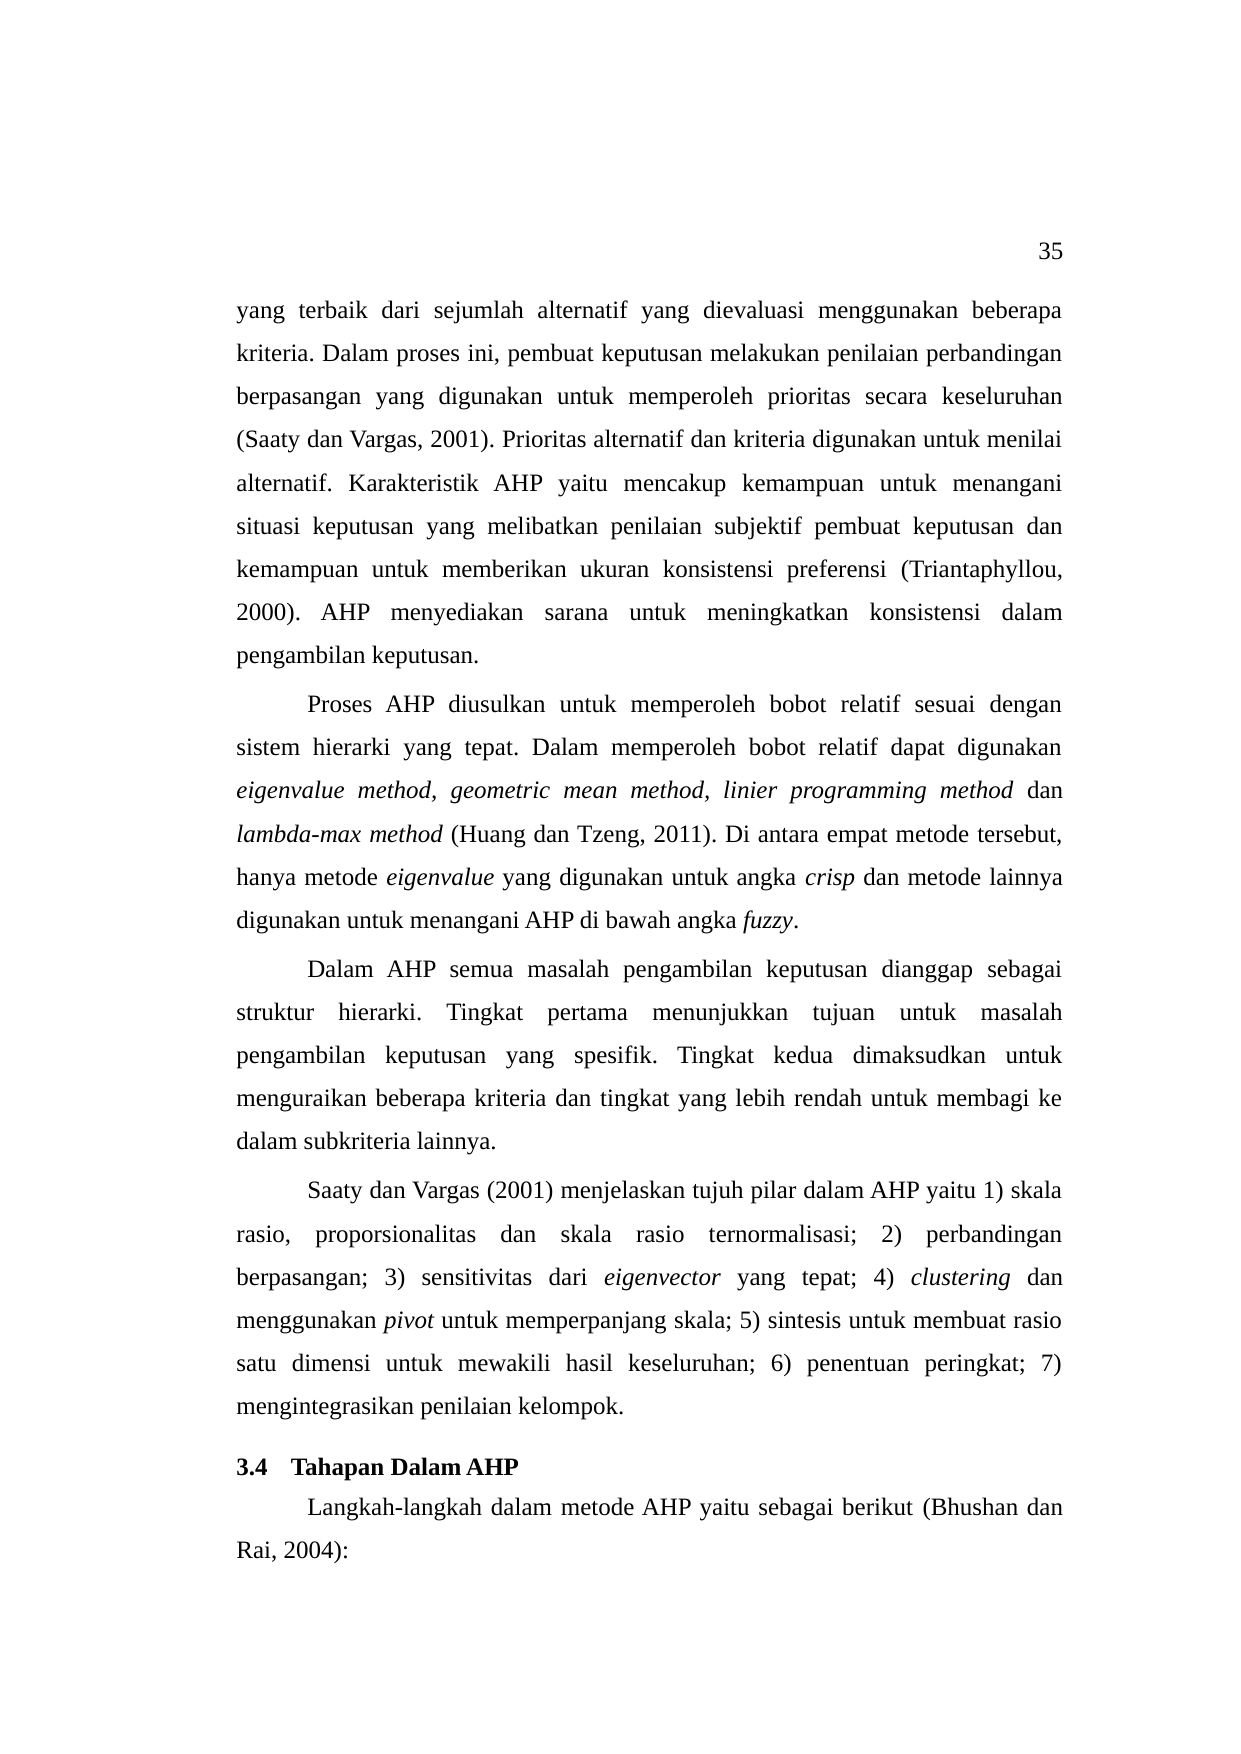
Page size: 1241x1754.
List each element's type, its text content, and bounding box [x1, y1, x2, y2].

text Proses AHP diusulkan untuk memperoleh bobot relatif sesuai dengan sistem hierarki yang tepat. Dalam memperoleh bobot relatif dapat digunakan eigenvalue method, geometric mean method, linier programming method dan lambda-max method (Huang dan Tzeng, 2011). Di antara empat metode tersebut, hanya metode eigenvalue yang digunakan untuk angka crisp dan metode lainnya digunakan untuk menangani AHP di bawah angka fuzzy. [236, 689, 1063, 934]
text Saaty dan Vargas (2001) menjelaskan tujuh pilar dalam AHP yaitu 1) skala rasio, proporsionalitas dan skala rasio ternormalisasi; 2) perbandingan berpasangan; 3) sensitivitas dari eigenvector yang tepat; 4) clustering dan menggunakan pivot untuk memperpanjang skala; 5) sintesis untuk membuat rasio satu dimensi untuk mewakili hasil keseluruhan; 6) penentuan peringkat; 7) mengintegrasikan penilaian kelompok. [236, 1176, 1063, 1420]
text Langkah-langkah dalam metode AHP yaitu sebagai berikut (Bhushan dan Rai, 2004): [236, 1492, 1063, 1564]
subtitle Tahapan dalam AHP [236, 1452, 1063, 1481]
text Dalam AHP semua masalah pengambilan keputusan dianggap sebagai struktur hierarki. Tingkat pertama menunjukkan tujuan untuk masalah pengambilan keputusan yang spesifik. Tingkat kedua dimaksudkan untuk menguraikan beberapa kriteria dan tingkat yang lebih rendah untuk membagi ke dalam subkriteria lainnya. [236, 954, 1063, 1155]
text yang terbaik dari sejumlah alternatif yang dievaluasi menggunakan beberapa kriteria. Dalam proses ini, pembuat keputusan melakukan penilaian perbandingan berpasangan yang digunakan untuk memperoleh prioritas secara keseluruhan (Saaty dan Vargas, 2001). Prioritas alternatif dan kriteria digunakan untuk menilai alternatif. Karakteristik AHP yaitu mencakup kemampuan untuk menangani situasi keputusan yang melibatkan penilaian subjektif pembuat keputusan dan kemampuan untuk memberikan ukuran konsistensi preferensi (Triantaphyllou, 2000). AHP menyediakan sarana untuk meningkatkan konsistensi dalam pengambilan keputusan. [236, 295, 1063, 669]
